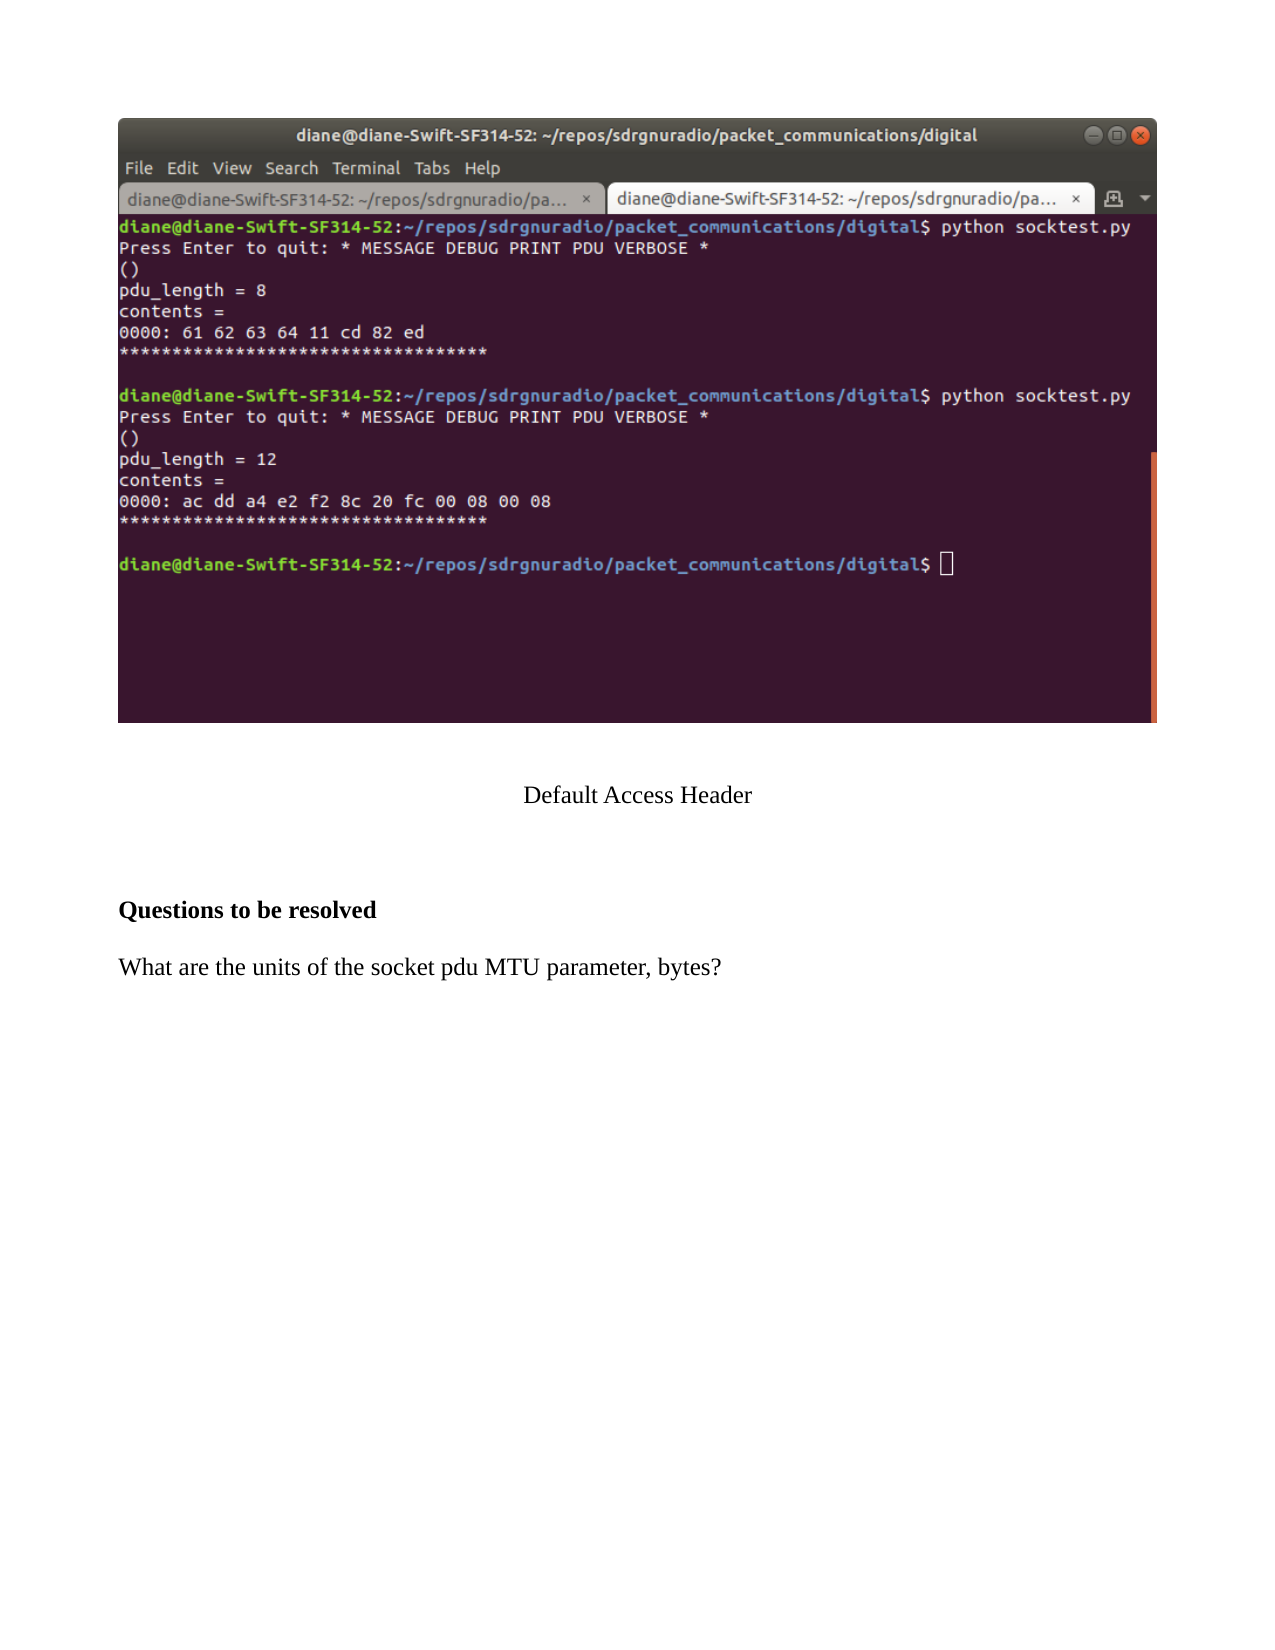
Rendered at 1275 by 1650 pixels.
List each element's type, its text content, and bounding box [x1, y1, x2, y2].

text What are the units of the socket pdu MTU parameter, bytes? [118, 952, 1157, 981]
text Default Access Header [118, 780, 1157, 809]
picture [118, 118, 1157, 723]
text Questions to be resolved [118, 895, 1157, 924]
